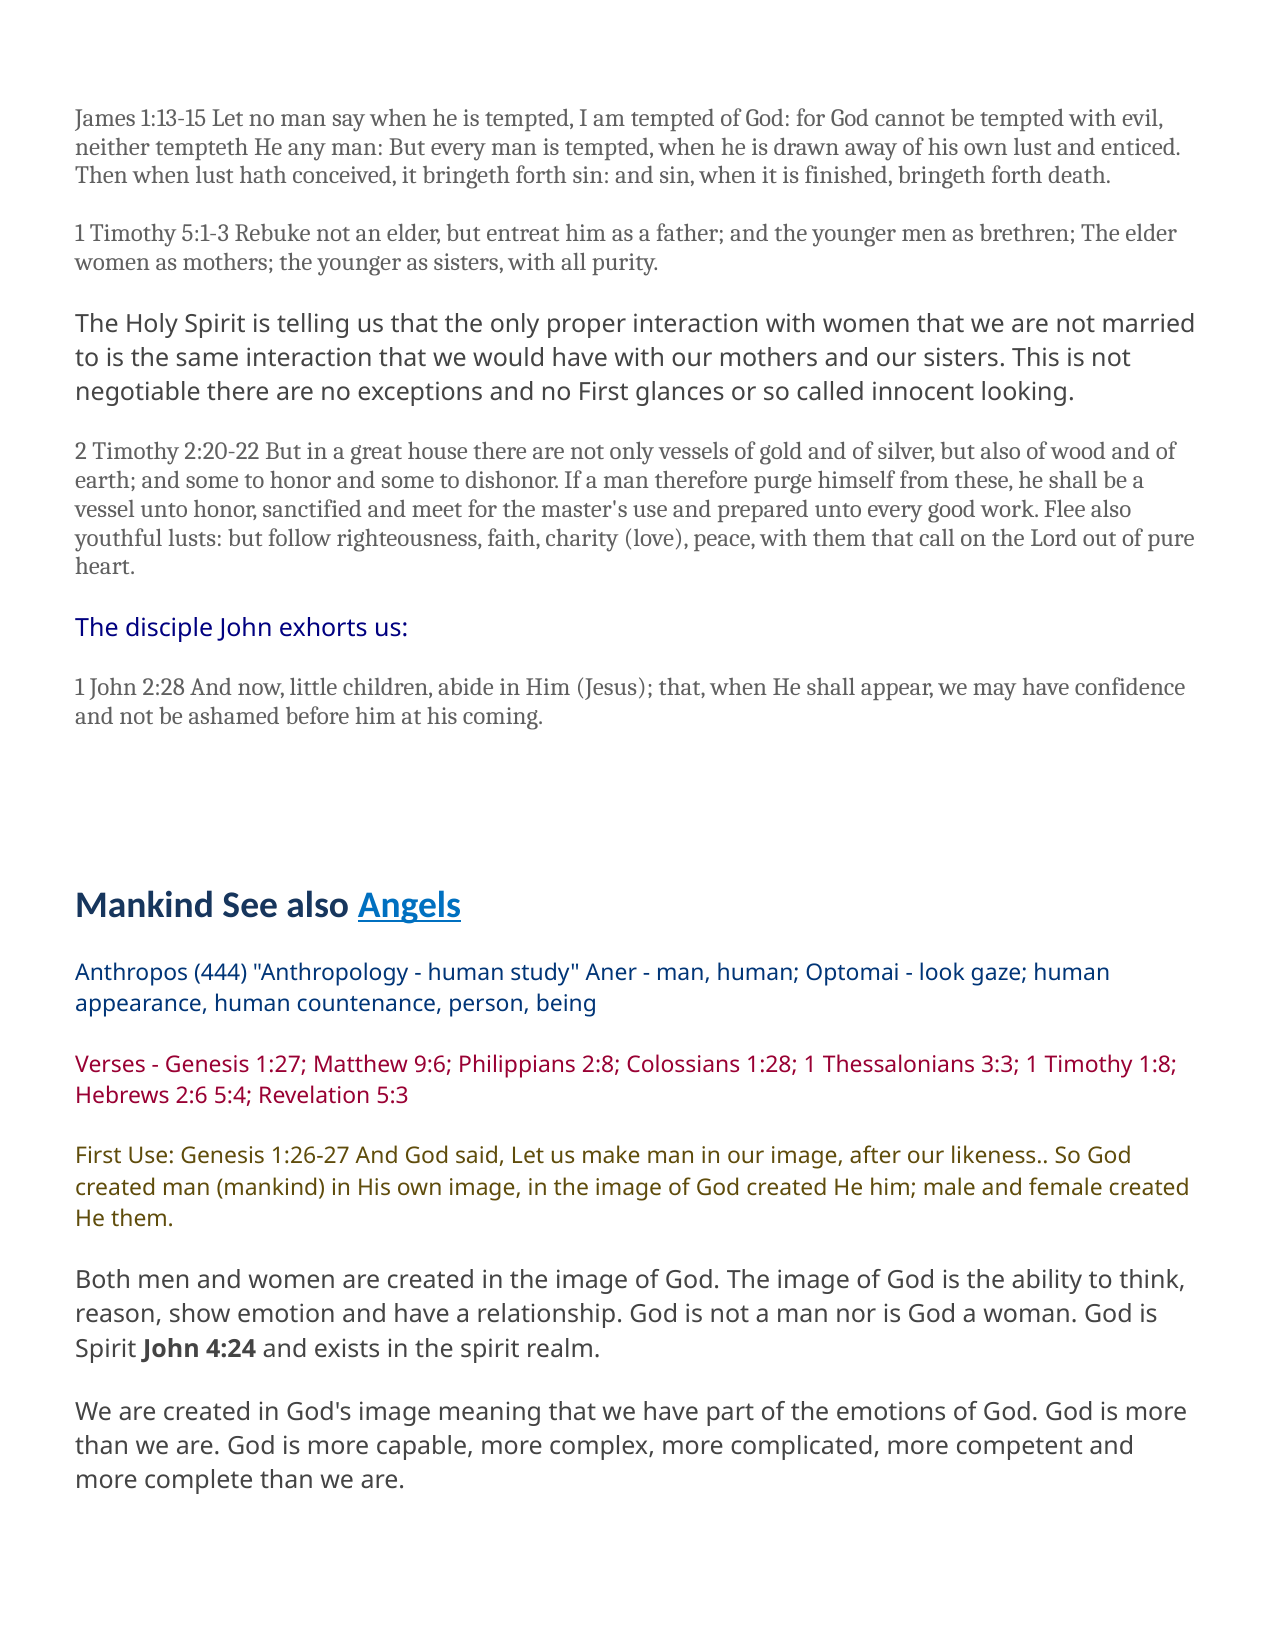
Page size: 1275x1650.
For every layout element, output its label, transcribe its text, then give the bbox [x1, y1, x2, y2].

subtitle Mankind See also Angels [75, 881, 1200, 927]
text Both men and women are created in the image of God. The image of God is the ability to think, reason, show emotion and have a relationship. God is not a man nor is God a woman. God is Spirit John 4:24 and exists in the spirit realm. [75, 1262, 1200, 1364]
text 2 Timothy 2:20-22 But in a great house there are not only vessels of gold and of silver, but also of wood and of earth; and some to honor and some to dishonor. If a man therefore purge himself from these, he shall be a vessel unto honor, sanctified and meet for the master's use and prepared unto every good work. Flee also youthful lusts: but follow righteousness, faith, charity (love), peace, with them that call on the Lord out of pure heart. [75, 437, 1200, 581]
text James 1:13-15 Let no man say when he is tempted, I am tempted of God: for God cannot be tempted with evil, neither tempteth He any man: But every man is tempted, when he is drawn away of his own lust and enticed. Then when lust hath conceived, it bringeth forth sin: and sin, when it is finished, bringeth forth death. [75, 104, 1200, 190]
text 1 John 2:28 And now, little children, abide in Him (Jesus); that, when He shall appear, we may have confidence and not be ashamed before him at his coming. [75, 673, 1200, 731]
text 1 Timothy 5:1-3 Rebuke not an elder, but entreat him as a father; and the younger men as brethren; The elder women as mothers; the younger as sisters, with all purity. [75, 219, 1200, 277]
text First Use: Genesis 1:26-27 And God said, Let us make man in our image, after our likeness.. So God created man (mankind) in His own image, in the image of God created He him; male and female created He them. [75, 1139, 1200, 1233]
text The disciple John exhorts us: [75, 610, 1200, 644]
text Anthropos (444) "Anthropology - human study" Aner - man, human; Optomai - look gaze; human appearance, human countenance, person, being [75, 956, 1200, 1018]
text The Holy Spirit is telling us that the only proper interaction with women that we are not married to is the same interaction that we would have with our mothers and our sisters. This is not negotiable there are no exceptions and no First glances or so called innocent looking. [75, 306, 1200, 408]
text Verses - Genesis 1:27; Matthew 9:6; Philippians 2:8; Colossians 1:28; 1 Thessalonians 3:3; 1 Timothy 1:8; Hebrews 2:6 5:4; Revelation 5:3 [75, 1047, 1200, 1110]
text We are created in God's image meaning that we have part of the emotions of God. God is more than we are. God is more capable, more complex, more complicated, more competent and more complete than we are. [75, 1393, 1200, 1496]
